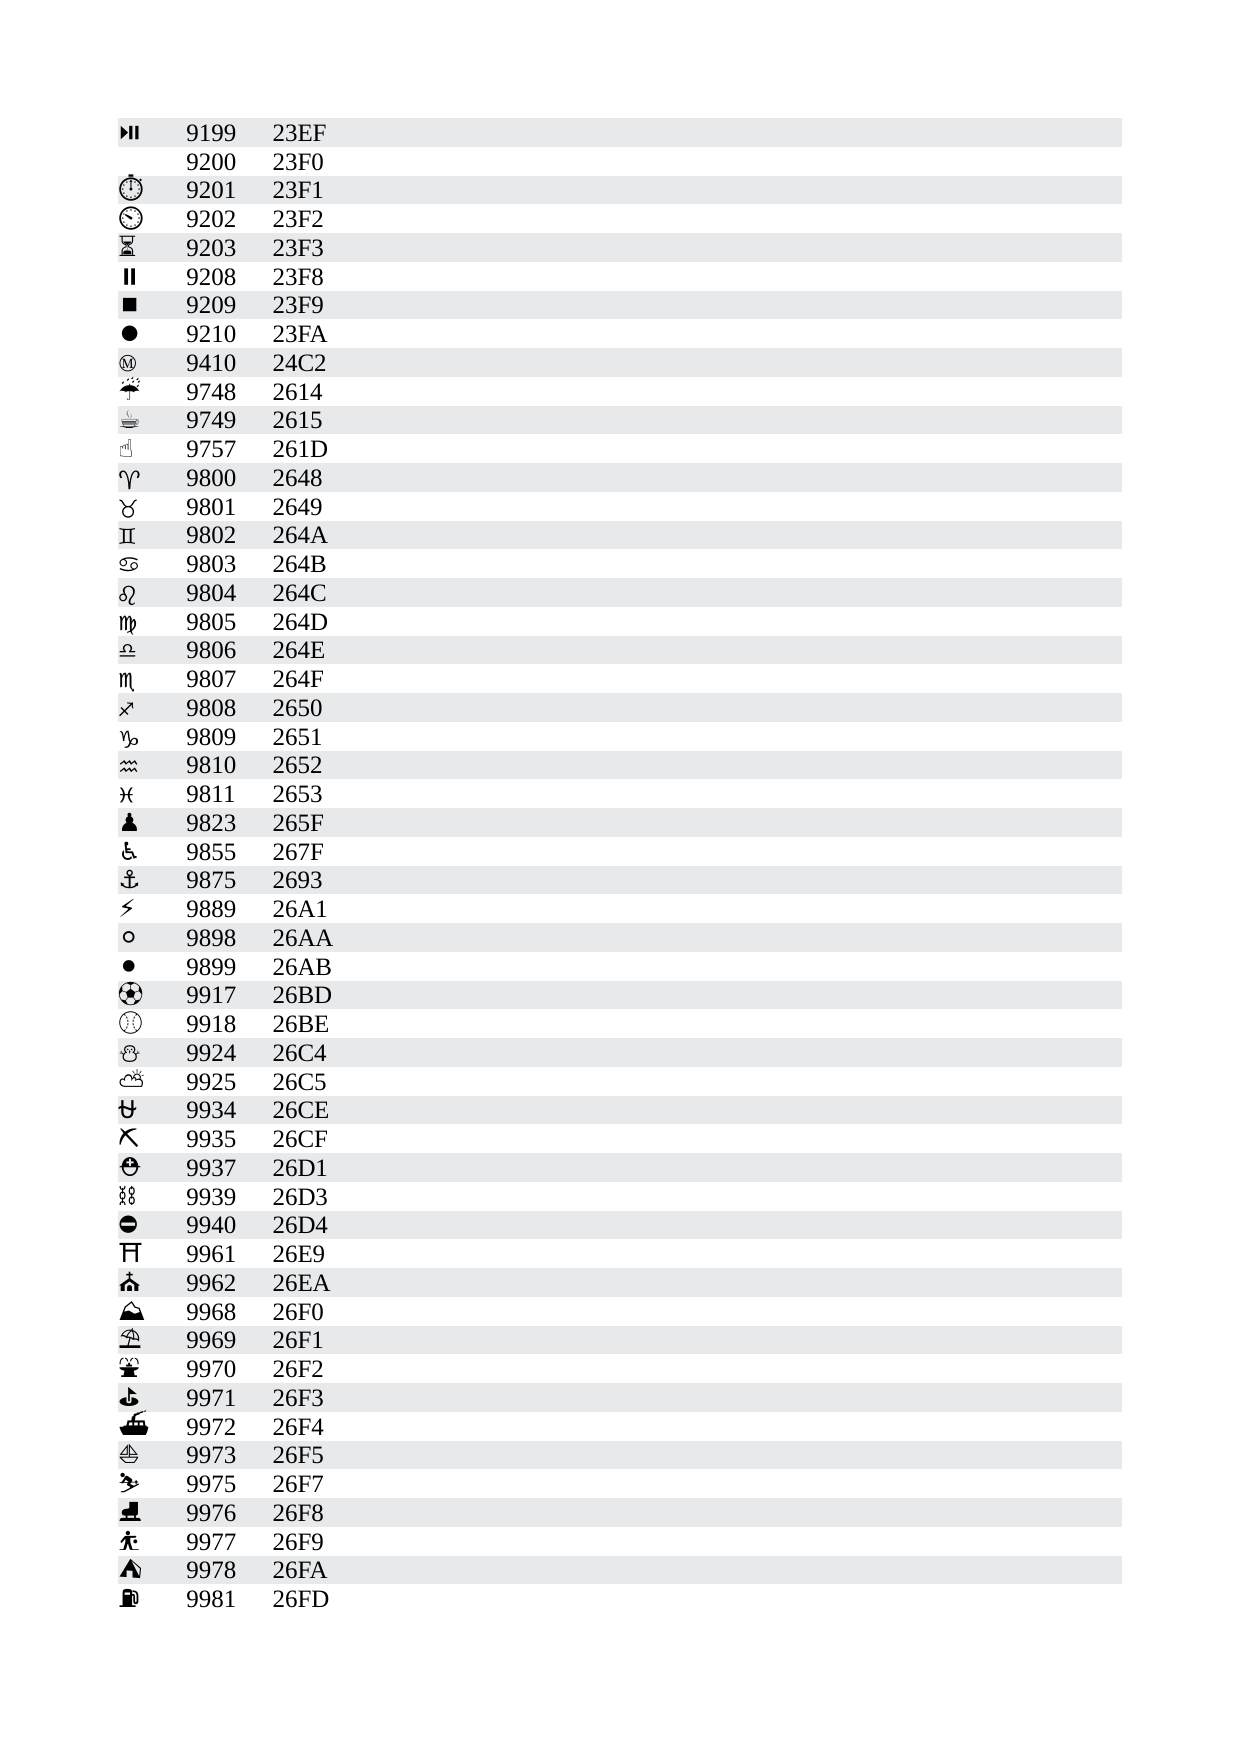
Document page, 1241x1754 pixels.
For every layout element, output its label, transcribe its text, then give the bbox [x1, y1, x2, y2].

table_cell [359, 434, 1122, 463]
table_cell [359, 636, 1122, 664]
table_cell ☕ [118, 406, 186, 434]
table_cell 9208 [186, 262, 272, 291]
table_cell 26F9 [272, 1527, 359, 1556]
table_cell ⏹ [118, 291, 186, 319]
table_cell 23F9 [272, 291, 359, 319]
table_cell [359, 406, 1122, 434]
table_cell 9410 [186, 348, 272, 377]
table_cell ⚫ [118, 952, 186, 981]
table_cell 26BE [272, 1009, 359, 1038]
table_cell ⛩ [118, 1239, 186, 1268]
table_cell [359, 1096, 1122, 1124]
table_cell ⏳ [118, 233, 186, 262]
table_cell ♎ [118, 636, 186, 664]
table_cell ☔ [118, 377, 186, 406]
table_cell 9935 [186, 1124, 272, 1153]
table_cell 267F [272, 837, 359, 866]
table_cell 26D4 [272, 1211, 359, 1239]
table_cell [359, 1038, 1122, 1067]
table_cell 26D1 [272, 1153, 359, 1182]
table_cell [359, 1354, 1122, 1383]
table_cell 23FA [272, 319, 359, 348]
table_cell 9875 [186, 866, 272, 894]
table_cell [359, 751, 1122, 779]
table_cell ♋ [118, 549, 186, 578]
table_cell 264F [272, 664, 359, 693]
table_cell 2648 [272, 463, 359, 492]
table_cell [359, 1584, 1122, 1613]
table_cell 9200 [186, 147, 272, 176]
table_cell 9976 [186, 1498, 272, 1527]
table_cell ♏ [118, 664, 186, 693]
table_cell 26EA [272, 1268, 359, 1297]
table_cell 26CE [272, 1096, 359, 1124]
table_cell 9809 [186, 722, 272, 751]
table_cell 9934 [186, 1096, 272, 1124]
table_cell 9961 [186, 1239, 272, 1268]
table_cell [359, 607, 1122, 636]
table_cell Ⓜ [118, 348, 186, 377]
table_cell ⛹ [118, 1527, 186, 1556]
table_cell [359, 1211, 1122, 1239]
table_cell 9201 [186, 176, 272, 204]
table_cell 9210 [186, 319, 272, 348]
table_cell [359, 1412, 1122, 1441]
table_cell ⚽ [118, 981, 186, 1009]
table_cell [359, 377, 1122, 406]
table_cell 2651 [272, 722, 359, 751]
table_cell 26FD [272, 1584, 359, 1613]
table_cell 9975 [186, 1469, 272, 1498]
table_cell 264E [272, 636, 359, 664]
table_cell 9802 [186, 521, 272, 549]
table_cell 9925 [186, 1067, 272, 1096]
table_cell 26D3 [272, 1182, 359, 1211]
table_cell [359, 894, 1122, 923]
table_cell ⛵ [118, 1441, 186, 1469]
table_cell [359, 981, 1122, 1009]
table_cell [359, 923, 1122, 952]
table_cell 9940 [186, 1211, 272, 1239]
table_cell ⛽ [118, 1584, 186, 1613]
table_cell 26F0 [272, 1297, 359, 1326]
table_cell [359, 1009, 1122, 1038]
table_cell 9898 [186, 923, 272, 952]
table_cell ⚡ [118, 894, 186, 923]
table_cell [359, 291, 1122, 319]
table_cell ⛓ [118, 1182, 186, 1211]
table_cell 9749 [186, 406, 272, 434]
table_cell 264B [272, 549, 359, 578]
table_cell [359, 147, 1122, 176]
table_cell 9203 [186, 233, 272, 262]
table_cell [359, 348, 1122, 377]
table_cell 9800 [186, 463, 272, 492]
table_cell [359, 1067, 1122, 1096]
table_cell 9807 [186, 664, 272, 693]
table_cell ⛰ [118, 1297, 186, 1326]
table_cell 264D [272, 607, 359, 636]
table_cell 9969 [186, 1326, 272, 1354]
table_cell [359, 1383, 1122, 1412]
table_cell 9808 [186, 693, 272, 722]
table_cell 9981 [186, 1584, 272, 1613]
table_cell ⚓ [118, 866, 186, 894]
table_cell 9971 [186, 1383, 272, 1412]
table_cell [359, 779, 1122, 808]
table_cell 9899 [186, 952, 272, 981]
table_cell 9806 [186, 636, 272, 664]
table_cell 23EF [272, 118, 359, 147]
table_cell 9199 [186, 118, 272, 147]
table_cell [359, 1124, 1122, 1153]
table_cell [359, 204, 1122, 233]
table_cell 9972 [186, 1412, 272, 1441]
table_cell 26F5 [272, 1441, 359, 1469]
table_cell ⛄ [118, 1038, 186, 1067]
table_cell ⛅ [118, 1067, 186, 1096]
table_cell [359, 1326, 1122, 1354]
table_cell ⚾ [118, 1009, 186, 1038]
table_cell [359, 549, 1122, 578]
table_cell 9917 [186, 981, 272, 1009]
table_cell ⛏ [118, 1124, 186, 1153]
table_cell 9803 [186, 549, 272, 578]
table_cell [359, 1182, 1122, 1211]
table_cell [359, 578, 1122, 607]
table_cell ♉ [118, 492, 186, 521]
table_cell [359, 664, 1122, 693]
table_cell [359, 319, 1122, 348]
table_cell 9855 [186, 837, 272, 866]
table_cell ⏱ [118, 176, 186, 204]
table_cell 26A1 [272, 894, 359, 923]
table_cell 26BD [272, 981, 359, 1009]
table_cell ⛳ [118, 1383, 186, 1412]
table_cell 2652 [272, 751, 359, 779]
table_cell 23F0 [272, 147, 359, 176]
table_cell 2615 [272, 406, 359, 434]
table_cell [359, 722, 1122, 751]
table_cell 2614 [272, 377, 359, 406]
table_cell 26F2 [272, 1354, 359, 1383]
table_cell 9970 [186, 1354, 272, 1383]
table_cell 26F7 [272, 1469, 359, 1498]
table_cell 2653 [272, 779, 359, 808]
table_cell ♑ [118, 722, 186, 751]
table_cell 26C5 [272, 1067, 359, 1096]
table_cell [359, 808, 1122, 837]
table_cell ♊ [118, 521, 186, 549]
table_cell ⛲ [118, 1354, 186, 1383]
table_cell 26F8 [272, 1498, 359, 1527]
table_cell ⛷ [118, 1469, 186, 1498]
table_cell 9748 [186, 377, 272, 406]
table_cell ⛴ [118, 1412, 186, 1441]
table_cell 9978 [186, 1556, 272, 1584]
table_cell [359, 1498, 1122, 1527]
table_cell ♓ [118, 779, 186, 808]
table_cell ⛎ [118, 1096, 186, 1124]
table_cell 9804 [186, 578, 272, 607]
table_cell 9811 [186, 779, 272, 808]
table_cell 2650 [272, 693, 359, 722]
table_cell 9805 [186, 607, 272, 636]
table_cell ♈ [118, 463, 186, 492]
table_cell 26F3 [272, 1383, 359, 1412]
table_cell 24C2 [272, 348, 359, 377]
table_cell 2649 [272, 492, 359, 521]
table_cell 9968 [186, 1297, 272, 1326]
table_cell 9889 [186, 894, 272, 923]
table_cell 261D [272, 434, 359, 463]
table_cell [359, 1268, 1122, 1297]
table_cell 9810 [186, 751, 272, 779]
table_cell 26CF [272, 1124, 359, 1153]
table_cell [359, 952, 1122, 981]
table_cell ⛪ [118, 1268, 186, 1297]
table_cell [359, 1469, 1122, 1498]
table_cell [359, 837, 1122, 866]
table_cell 9937 [186, 1153, 272, 1182]
table_cell 23F8 [272, 262, 359, 291]
table_cell [359, 463, 1122, 492]
table_cell ⚪ [118, 923, 186, 952]
table_cell [359, 1297, 1122, 1326]
table_cell ⛔ [118, 1211, 186, 1239]
table_cell 9202 [186, 204, 272, 233]
table_cell ♐ [118, 693, 186, 722]
table_cell [359, 521, 1122, 549]
table_cell ⛱ [118, 1326, 186, 1354]
table_cell [359, 1556, 1122, 1584]
table_cell 26F1 [272, 1326, 359, 1354]
table_cell [359, 1239, 1122, 1268]
table_cell [359, 176, 1122, 204]
table_cell 265F [272, 808, 359, 837]
table_cell ♌ [118, 578, 186, 607]
table_cell ⛺ [118, 1556, 186, 1584]
table_cell 9757 [186, 434, 272, 463]
table_cell 264A [272, 521, 359, 549]
table_cell [359, 866, 1122, 894]
table_cell 9939 [186, 1182, 272, 1211]
table_cell [359, 693, 1122, 722]
table_cell ⏸ [118, 262, 186, 291]
table_cell 264C [272, 578, 359, 607]
table_cell 9801 [186, 492, 272, 521]
table_cell 9823 [186, 808, 272, 837]
table_cell 23F3 [272, 233, 359, 262]
table_cell [359, 118, 1122, 147]
table_cell ⛸ [118, 1498, 186, 1527]
table_cell 9973 [186, 1441, 272, 1469]
table_cell ♍ [118, 607, 186, 636]
table_cell 2693 [272, 866, 359, 894]
table_cell [359, 492, 1122, 521]
table_cell ⛑ [118, 1153, 186, 1182]
table_cell [359, 233, 1122, 262]
table_cell 23F1 [272, 176, 359, 204]
table_cell 26AB [272, 952, 359, 981]
table_cell 9962 [186, 1268, 272, 1297]
table_cell 9918 [186, 1009, 272, 1038]
table_cell 26E9 [272, 1239, 359, 1268]
table_cell 9924 [186, 1038, 272, 1067]
table_cell [359, 262, 1122, 291]
table_cell [359, 1153, 1122, 1182]
table_cell ⏰ [118, 147, 186, 176]
table_cell ♟ [118, 808, 186, 837]
table_cell ⏲ [118, 204, 186, 233]
table_cell 9977 [186, 1527, 272, 1556]
table_cell ⏯ [118, 118, 186, 147]
table_cell ☝ [118, 434, 186, 463]
table_cell 23F2 [272, 204, 359, 233]
table_cell 26AA [272, 923, 359, 952]
table_cell 26F4 [272, 1412, 359, 1441]
table_cell 26C4 [272, 1038, 359, 1067]
table_cell ♿ [118, 837, 186, 866]
table_cell [359, 1441, 1122, 1469]
table_cell 26FA [272, 1556, 359, 1584]
table_cell [359, 1527, 1122, 1556]
table_cell ♒ [118, 751, 186, 779]
table_cell 9209 [186, 291, 272, 319]
table_cell ⏺ [118, 319, 186, 348]
